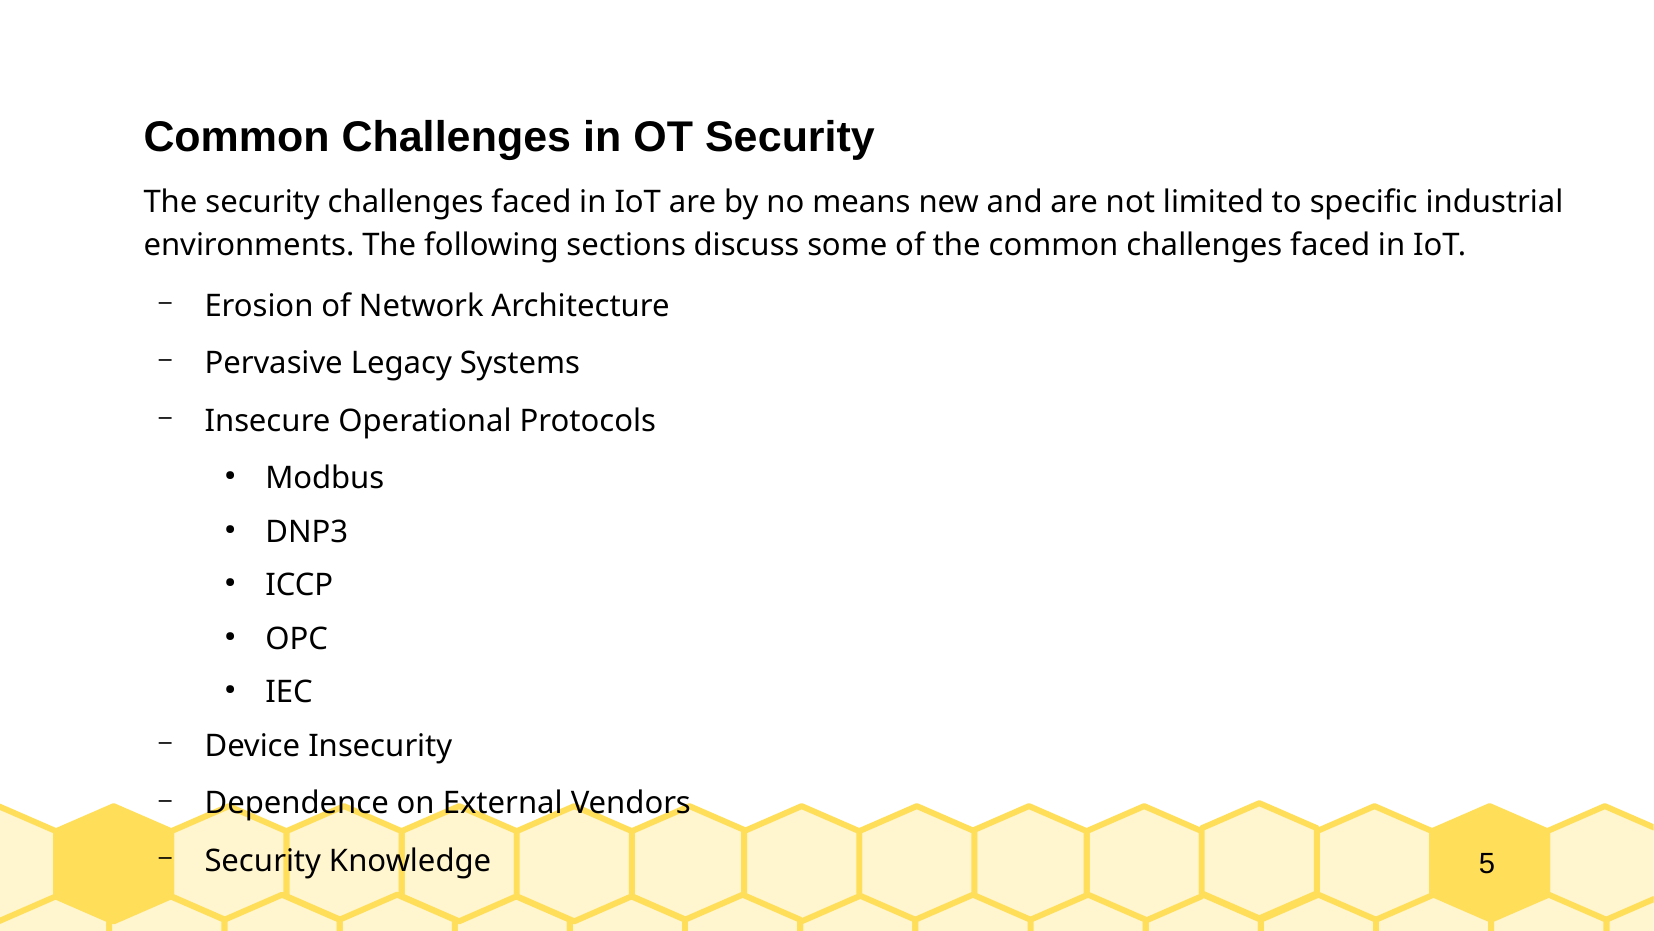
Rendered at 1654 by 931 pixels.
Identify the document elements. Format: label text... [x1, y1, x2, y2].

list Common Challenges in OT Security The security challenges faced in IoT are by no means new and are not limited to specific industrial environments. The following sections discuss some of the common challenges faced in IoT. Erosion of Network Architecture Pervasive Legacy Systems Insecure Operational Protocols Modbus DNP3 ICCP OPC IEC Device Insecurity Dependence on External Vendors Security Knowledge [82, 112, 1571, 901]
